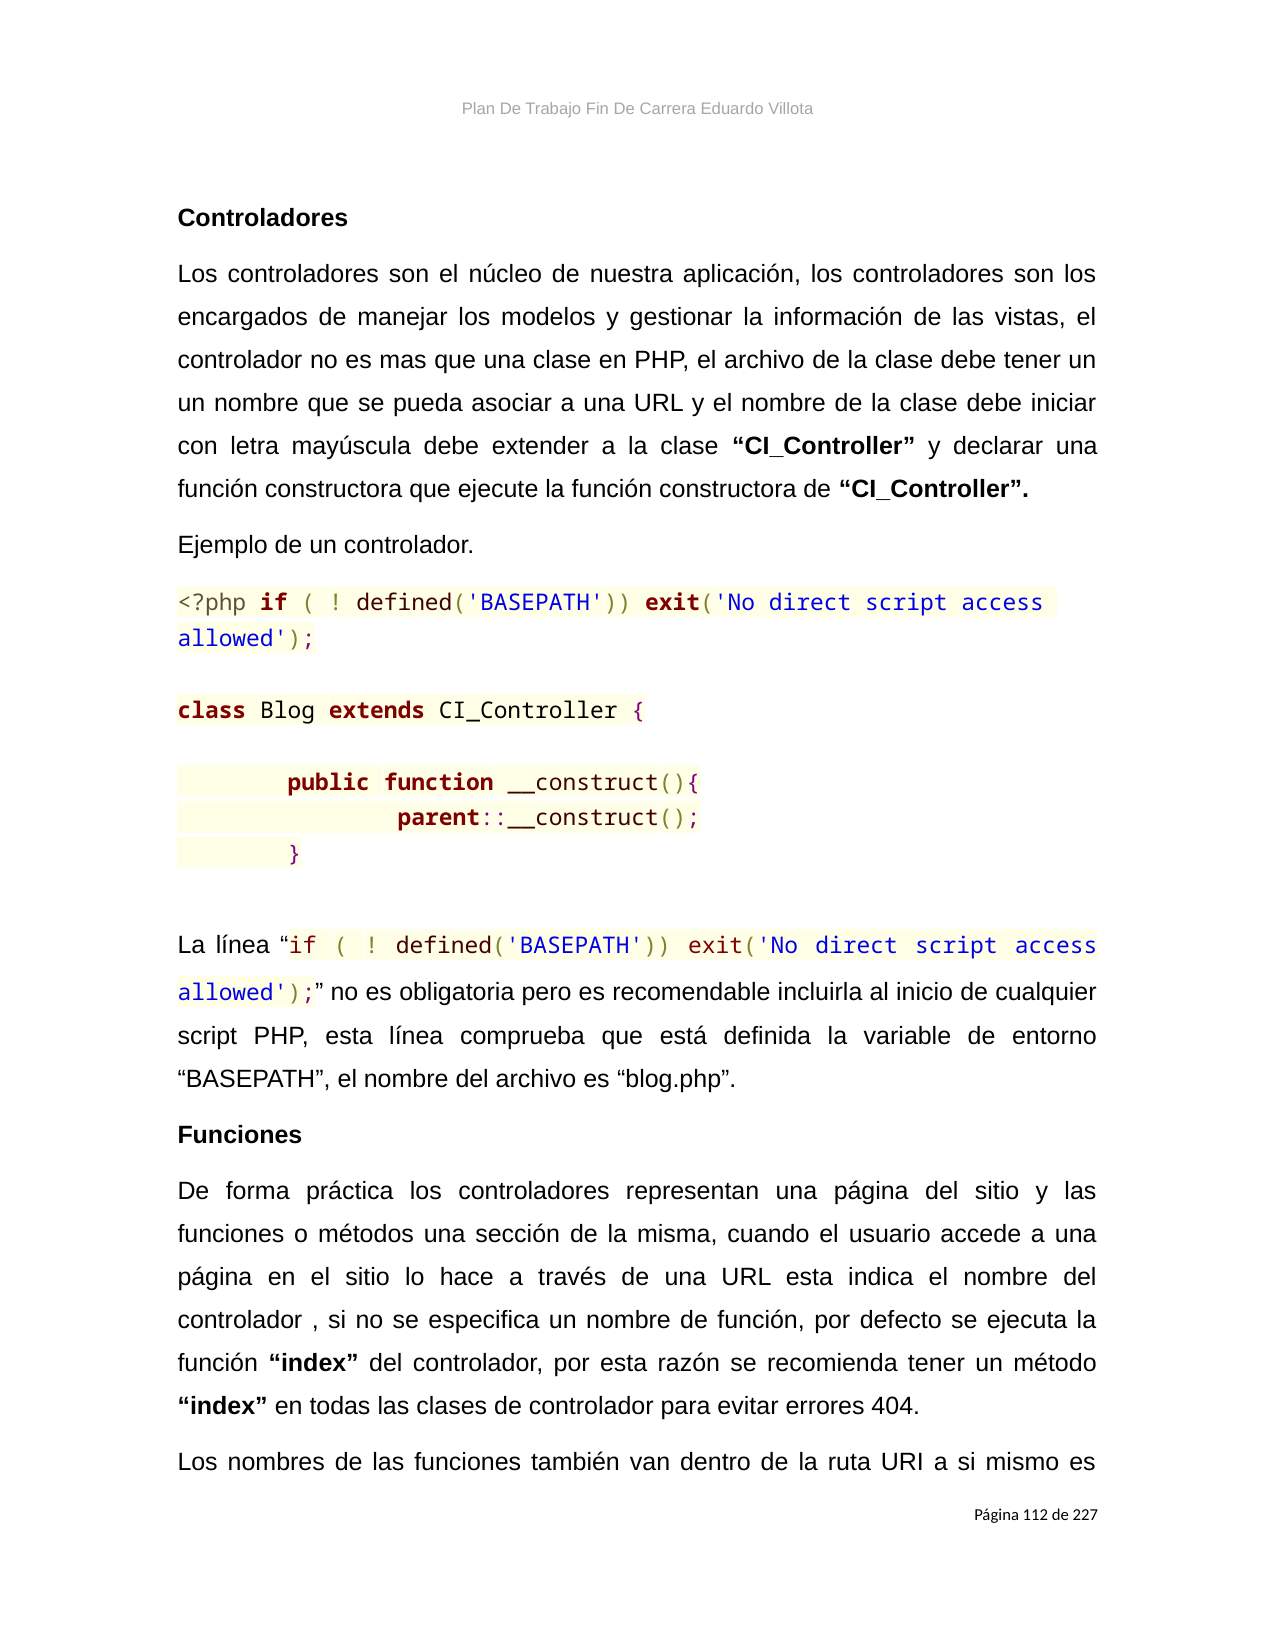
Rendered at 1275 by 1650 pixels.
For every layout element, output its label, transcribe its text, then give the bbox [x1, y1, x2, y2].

text public function __construct(){ [177, 765, 1098, 797]
text } [177, 837, 1098, 868]
text Ejemplo de un controlador. [177, 530, 1098, 559]
text <?php if ( ! defined('BASEPATH')) exit('No direct script access allowed'); [177, 586, 1098, 653]
text class Blog extends CI_Controller { [177, 693, 1098, 725]
text Los controladores son el núcleo de nuestra aplicación, los controladores son los encargados de manejar los modelos y gestionar la información de las vistas, el controlador no es mas que una clase en PHP, el archivo de la clase debe tener un un nombre que se pueda asociar a una URL y el nombre de la clase debe iniciar con letra mayúscula debe extender a la clase “CI_Controller” y declarar una función constructora que ejecute la función constructora de “CI_Controller”. [177, 259, 1098, 503]
text Controladores [177, 203, 1098, 232]
text Funciones [177, 1120, 1098, 1149]
text De forma práctica los controladores representan una página del sitio y las funciones o métodos una sección de la misma, cuando el usuario accede a una página en el sitio lo hace a través de una URL esta indica el nombre del controlador , si no se especifica un nombre de función, por defecto se ejecuta la función “index” del controlador, por esta razón se recomienda tener un método “index” en todas las clases de controlador para evitar errores 404. [177, 1176, 1098, 1420]
text La línea “if ( ! defined('BASEPATH')) exit('No direct script access allowed');” no es obligatoria pero es recomendable incluirla al inicio de cualquier script PHP, esta línea comprueba que está definida la variable de entorno “BASEPATH”, el nombre del archivo es “blog.php”. [177, 929, 1098, 1093]
text Los nombres de las funciones también van dentro de la ruta URI a si mismo es [177, 1447, 1098, 1476]
text parent::__construct(); [177, 801, 1098, 833]
